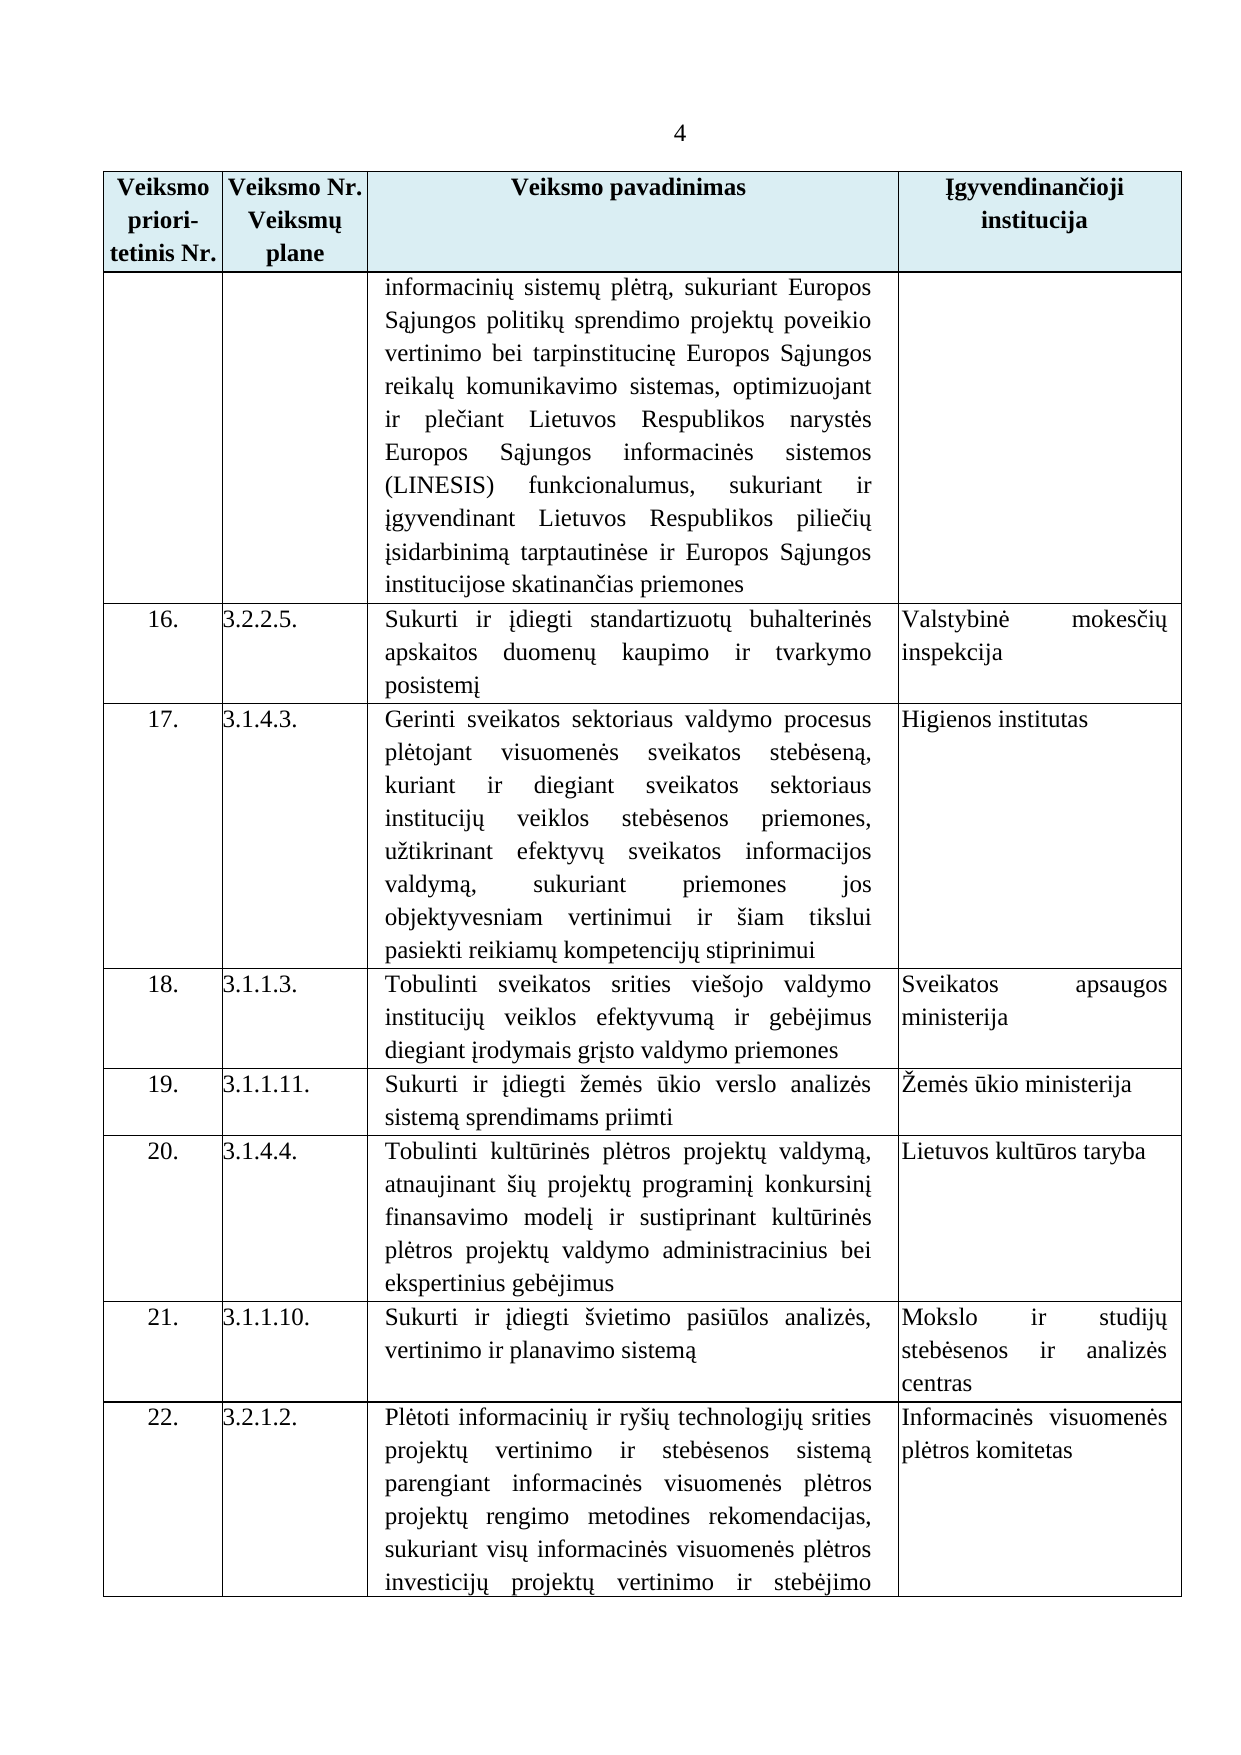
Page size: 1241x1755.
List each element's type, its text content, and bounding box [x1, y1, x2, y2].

table_cell Tobulinti kultūrinės plėtros projektų valdymą, atnaujinant šių projektų programinį konkursinį finansavimo modelį ir sustiprinant kultūrinės plėtros projektų valdymo administracinius bei ekspertinius gebėjimus [368, 1136, 898, 1301]
table_cell Informacinės visuomenės plėtros komitetas [899, 1403, 1181, 1596]
table_cell [223, 273, 367, 603]
table_cell Gerinti sveikatos sektoriaus valdymo procesus plėtojant visuomenės sveikatos stebėseną, kuriant ir diegiant sveikatos sektoriaus institucijų veiklos stebėsenos priemones, užtikrinant efektyvų sveikatos informacijos valdymą, sukuriant priemones jos objektyvesniam vertinimui ir šiam tikslui pasiekti reikiamų kompetencijų stiprinimui [368, 704, 898, 968]
table_cell Žemės ūkio ministerija [899, 1069, 1181, 1135]
table_header Veiksmo priori-tetinis Nr. [104, 172, 222, 271]
table_cell Higienos institutas [899, 704, 1181, 968]
table_cell 3.1.4.3. [223, 704, 367, 968]
table_cell Sveikatos apsaugos ministerija [899, 969, 1181, 1068]
table_cell 21. [104, 1302, 222, 1401]
table_cell 3.2.1.2. [223, 1403, 367, 1596]
table_header Veiksmo pavadinimas [368, 172, 898, 271]
table_cell Sukurti ir įdiegti žemės ūkio verslo analizės sistemą sprendimams priimti [368, 1069, 898, 1135]
table_cell 3.1.1.11. [223, 1069, 367, 1135]
table_cell Sukurti ir įdiegti standartizuotų buhalterinės apskaitos duomenų kaupimo ir tvarkymo posistemį [368, 604, 898, 703]
table_cell [899, 273, 1181, 603]
table_cell [104, 273, 222, 603]
table_cell 22. [104, 1403, 222, 1596]
table_cell Lietuvos kultūros taryba [899, 1136, 1181, 1301]
table_cell Plėtoti informacinių ir ryšių technologijų srities projektų vertinimo ir stebėsenos sistemą parengiant informacinės visuomenės plėtros projektų rengimo metodines rekomendacijas, sukuriant visų informacinės visuomenės plėtros investicijų projektų vertinimo ir stebėjimo [368, 1403, 898, 1596]
table_cell 17. [104, 704, 222, 968]
table_cell 20. [104, 1136, 222, 1301]
table_cell 18. [104, 969, 222, 1068]
table_cell Sukurti ir įdiegti švietimo pasiūlos analizės, vertinimo ir planavimo sistemą [368, 1302, 898, 1401]
table_cell 3.1.1.3. [223, 969, 367, 1068]
table_cell 19. [104, 1069, 222, 1135]
table_cell Tobulinti sveikatos srities viešojo valdymo institucijų veiklos efektyvumą ir gebėjimus diegiant įrodymais grįsto valdymo priemones [368, 969, 898, 1068]
table_cell informacinių sistemų plėtrą, sukuriant Europos Sąjungos politikų sprendimo projektų poveikio vertinimo bei tarpinstitucinę Europos Sąjungos reikalų komunikavimo sistemas, optimizuojant ir plečiant Lietuvos Respublikos narystės Europos Sąjungos informacinės sistemos (LINESIS) funkcionalumus, sukuriant ir įgyvendinant Lietuvos Respublikos piliečių įsidarbinimą tarptautinėse ir Europos Sąjungos institucijose skatinančias priemones [368, 273, 898, 603]
table_cell Valstybinė mokesčių inspekcija [899, 604, 1181, 703]
table_cell 3.1.4.4. [223, 1136, 367, 1301]
table_cell 3.2.2.5. [223, 604, 367, 703]
table_header Veiksmo Nr. Veiksmų plane [223, 172, 367, 271]
table_cell 16. [104, 604, 222, 703]
table_header Įgyvendinančioji institucija [899, 172, 1181, 271]
table_cell Mokslo ir studijų stebėsenos ir analizės centras [899, 1302, 1181, 1401]
table_cell 3.1.1.10. [223, 1302, 367, 1401]
